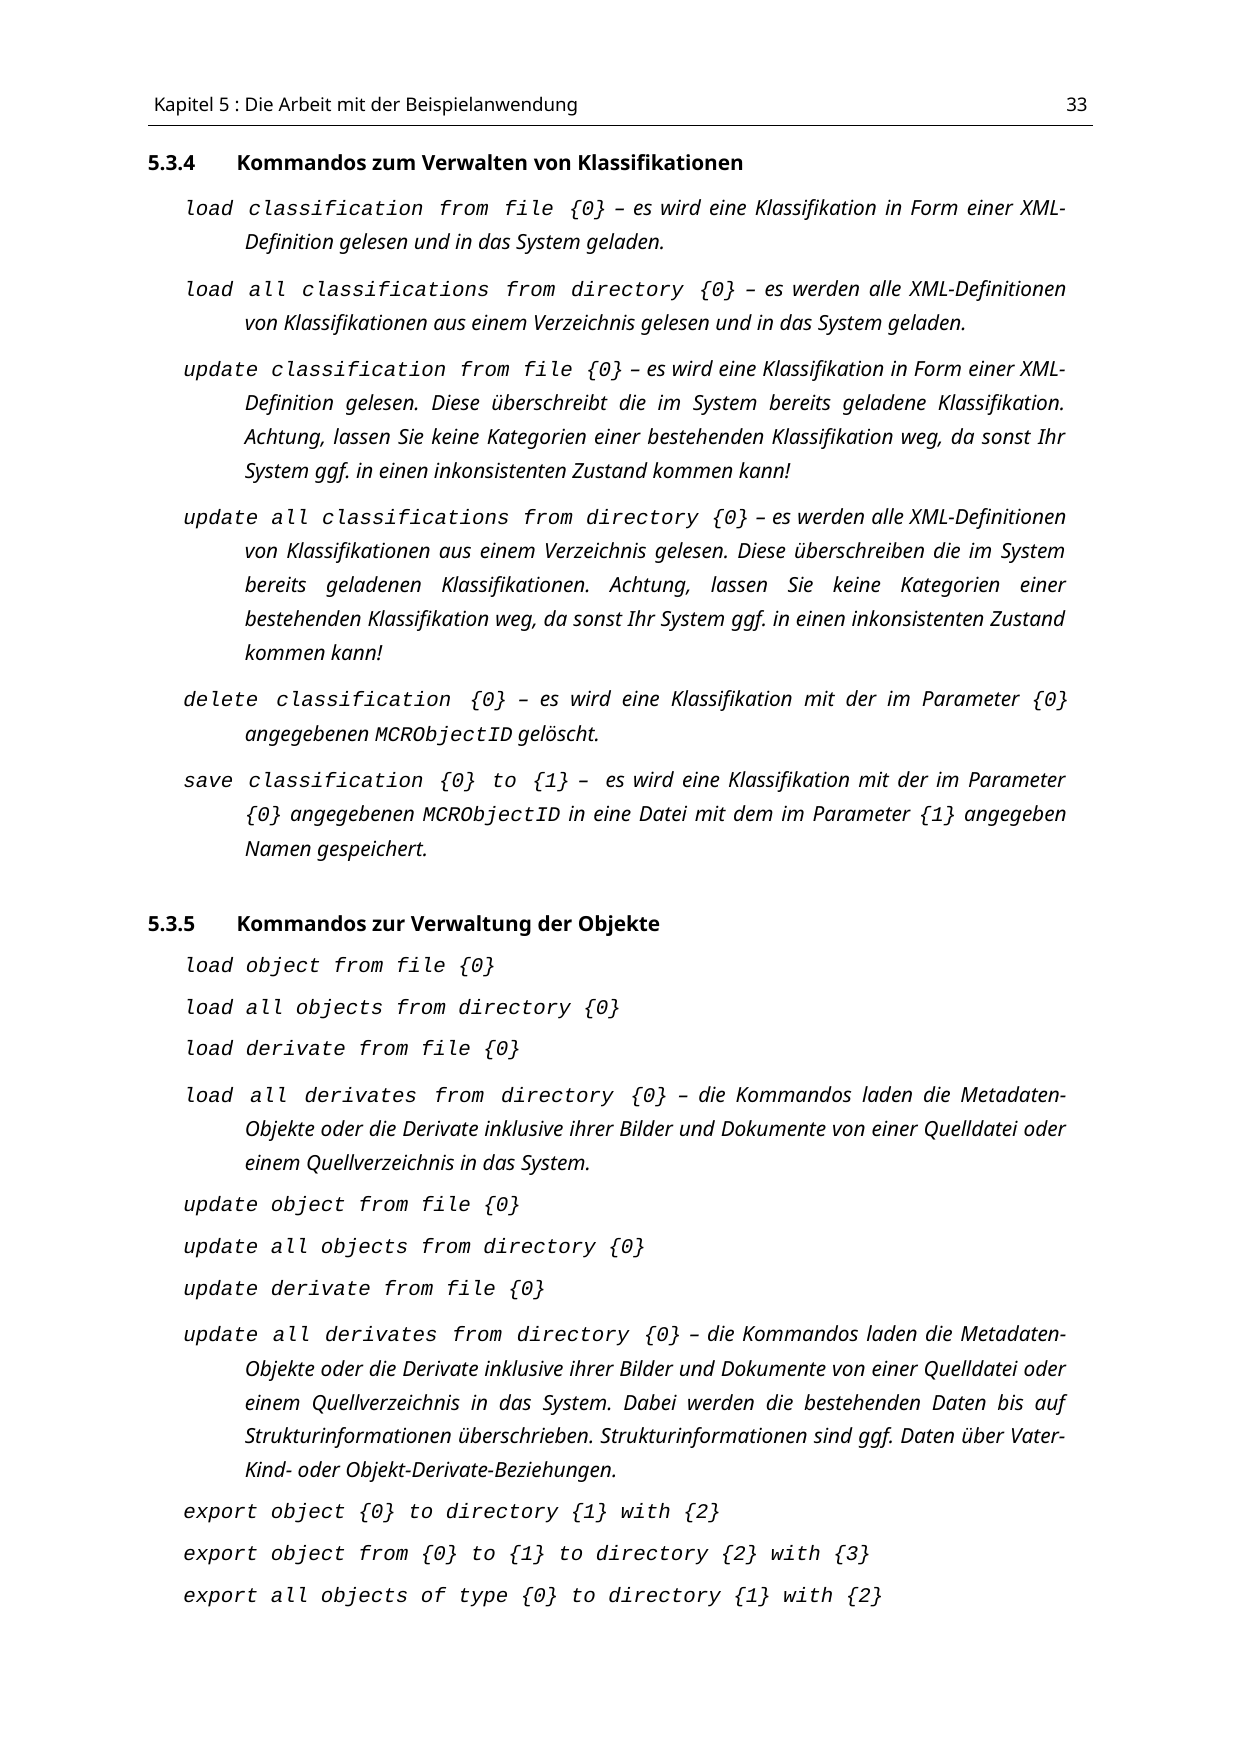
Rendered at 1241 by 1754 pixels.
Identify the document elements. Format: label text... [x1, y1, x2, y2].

list load all derivates from directory {0} – die Kommandos laden die Metadaten-Objekte oder die Derivate inklusive ihrer Bilder und Dokumente von einer Quelldatei oder einem Quellverzeichnis in das System. [183, 1080, 1069, 1176]
list load all objects from directory {0} [183, 997, 1069, 1020]
list load classification from file {0} – es wird eine Klassifikation in Form einer XML-Definition gelesen und in das System geladen. [183, 193, 1069, 256]
list update all classifications from directory {0} – es werden alle XML-Definitionen von Klassifikationen aus einem Verzeichnis gelesen. Diese überschreiben die im System bereits geladenen Klassifikationen. Achtung, lassen Sie keine Kategorien einer bestehenden Klassifikation weg, da sonst Ihr System ggf. in einen inkonsistenten Zustand kommen kann! [183, 502, 1069, 666]
list delete classification {0} – es wird eine Klassifikation mit der im Parameter {0} angegebenen MCRObjectID gelöscht. [183, 684, 1069, 747]
list export object from {0} to {1} to directory {2} with {3} [183, 1543, 1069, 1567]
list update derivate from file {0} [183, 1278, 1069, 1301]
subtitle Kommandos zum Verwalten von Klassifikationen [148, 148, 1092, 176]
list export all objects of type {0} to directory {1} with {2} [183, 1585, 1069, 1608]
list update classification from file {0} – es wird eine Klassifikation in Form einer XML-Definition gelesen. Diese überschreibt die im System bereits geladene Klassifikation. Achtung, lassen Sie keine Kategorien einer bestehenden Klassifikation weg, da sonst Ihr System ggf. in einen inkonsistenten Zustand kommen kann! [183, 354, 1069, 484]
list load object from file {0} [183, 955, 1069, 979]
list load all classifications from directory {0} – es werden alle XML-Definitionen von Klassifikationen aus einem Verzeichnis gelesen und in das System geladen. [183, 274, 1069, 336]
list update all objects from directory {0} [183, 1236, 1069, 1260]
list update all derivates from directory {0} – die Kommandos laden die Metadaten-Objekte oder die Derivate inklusive ihrer Bilder und Dokumente von einer Quelldatei oder einem Quellverzeichnis in das System. Dabei werden die bestehenden Daten bis auf Strukturinformationen überschrieben. Strukturinformationen sind ggf. Daten über Vater-Kind- oder Objekt-Derivate-Beziehungen. [183, 1319, 1069, 1483]
list export object {0} to directory {1} with {2} [183, 1502, 1069, 1525]
list update object from file {0} [183, 1194, 1069, 1218]
list save classification {0} to {1} – es wird eine Klassifikation mit der im Parameter {0} angegebenen MCRObjectID in eine Datei mit dem im Parameter {1} angegeben Namen gespeichert. [183, 765, 1069, 862]
list load derivate from file {0} [183, 1038, 1069, 1062]
subtitle Kommandos zur Verwaltung der Objekte [148, 909, 1092, 938]
